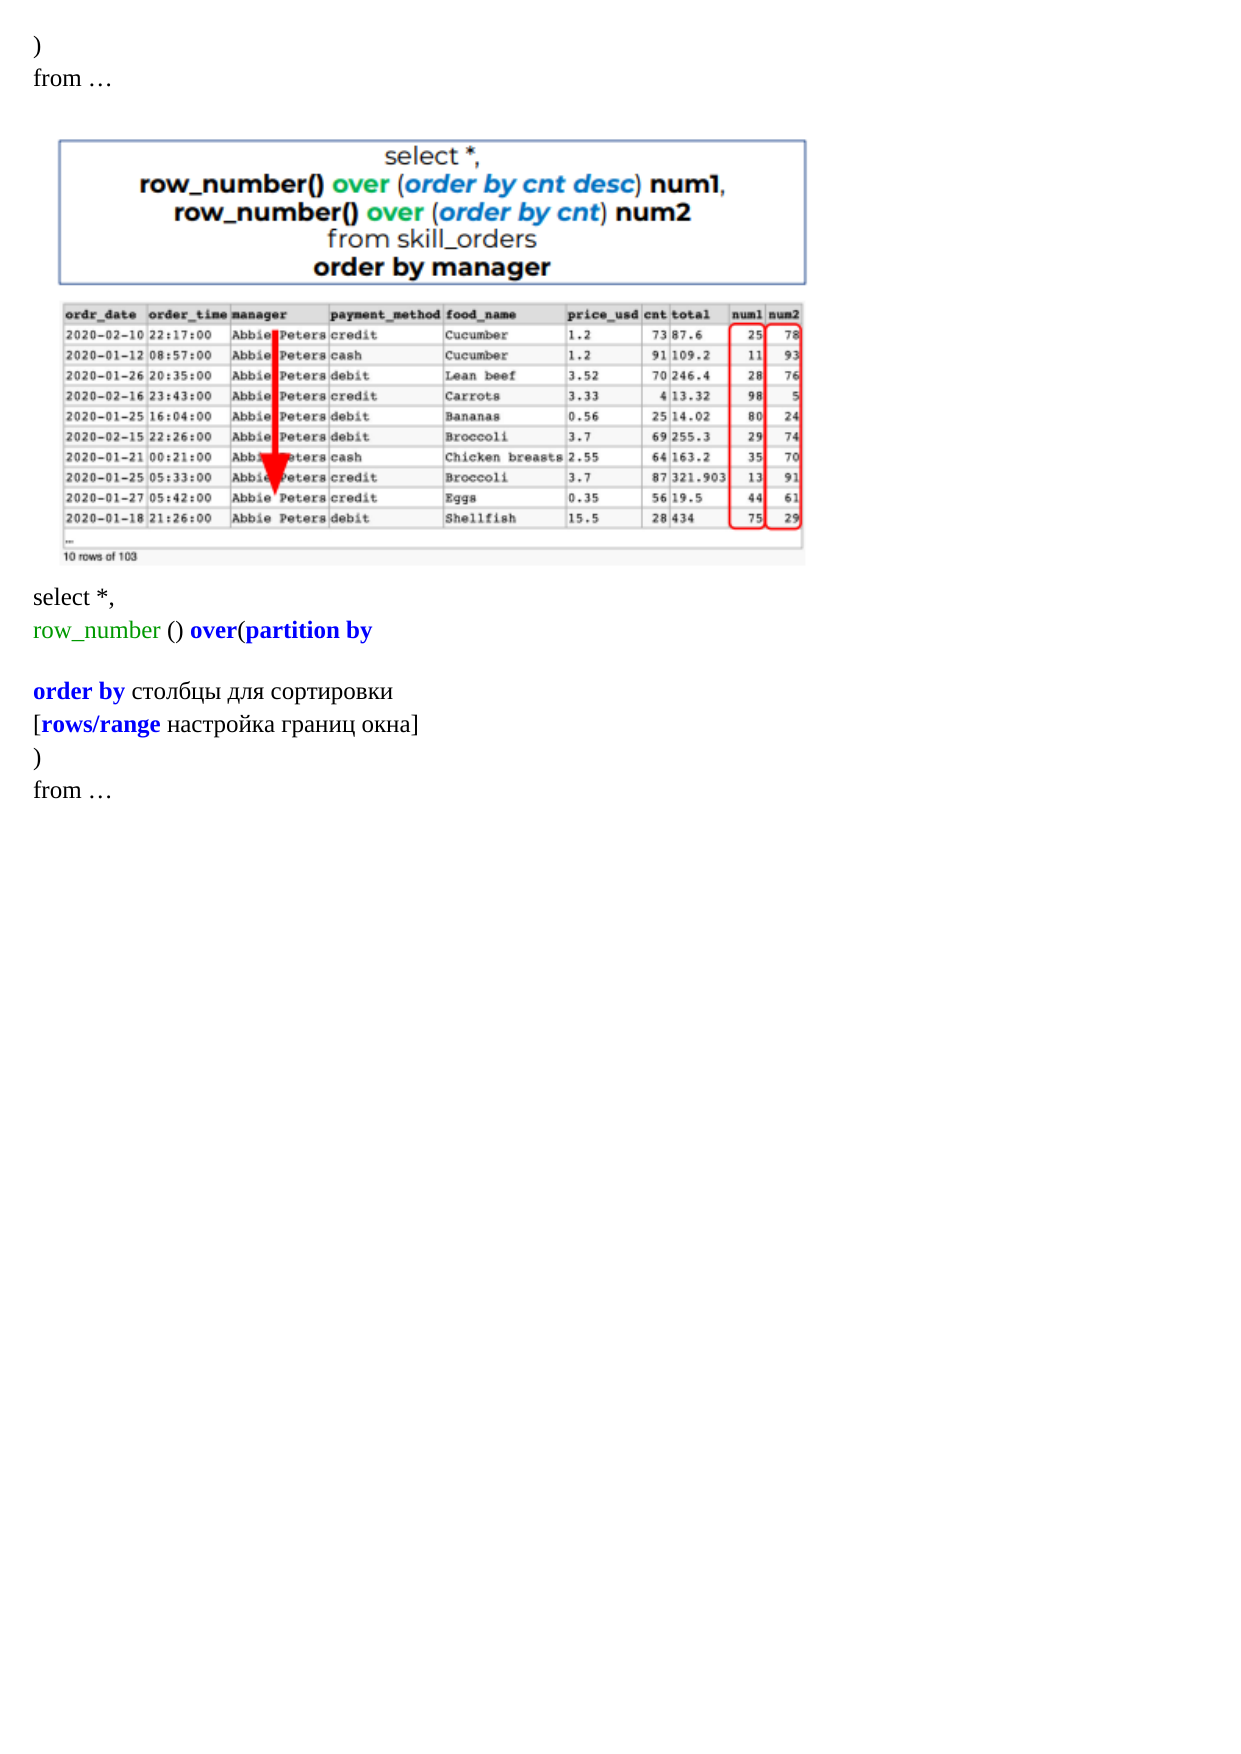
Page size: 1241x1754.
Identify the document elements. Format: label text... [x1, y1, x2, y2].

picture [41, 124, 840, 583]
text ) from … select *, row_number () over(partition by columnName1, columnName2 – подсчет строк будет : по каждому виду второй колонки как пример (менеджерНаме1, вид продажи кредит; менеджерНаме1, вид продажи наличка; и тд) order by столбцы для сортировки [rows/range настройка границ окна] ) from … [33, 30, 1220, 804]
